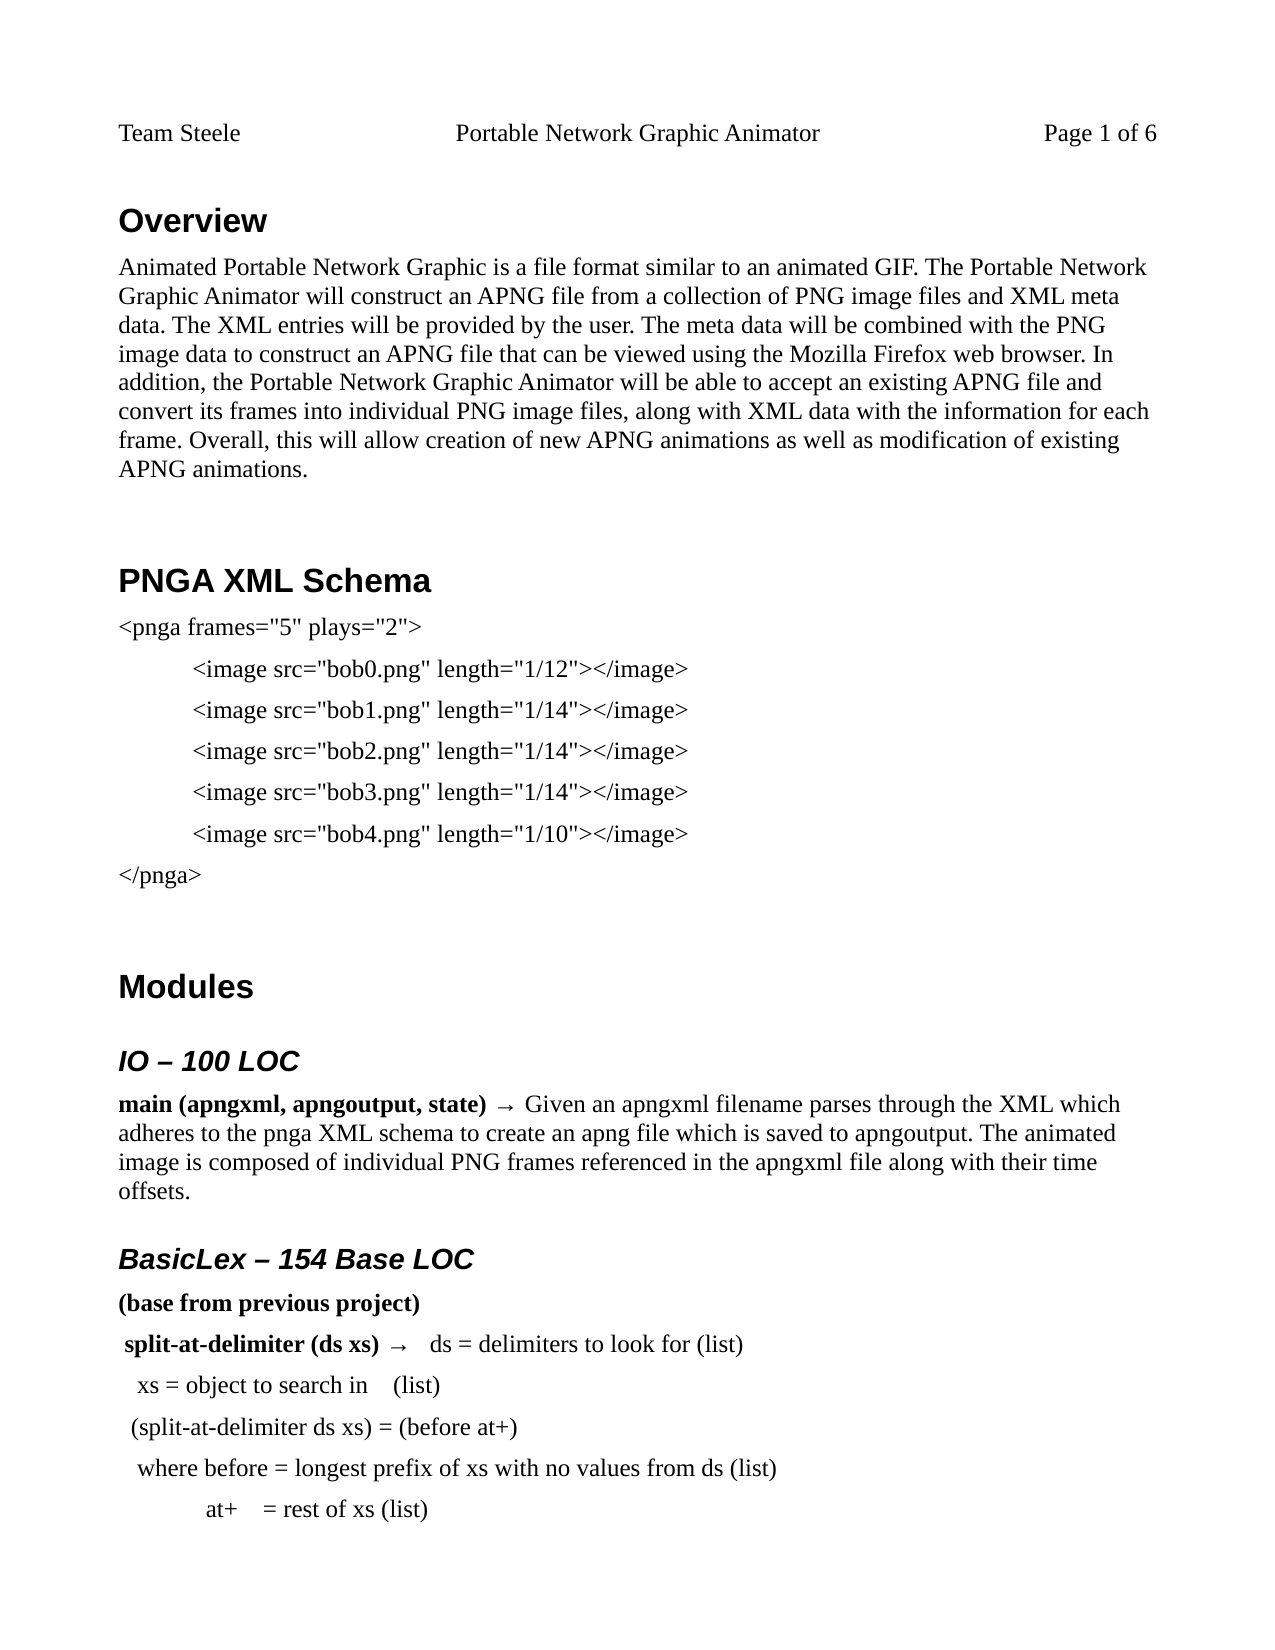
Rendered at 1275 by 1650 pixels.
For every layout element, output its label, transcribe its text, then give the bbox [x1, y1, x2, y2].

text <image src="bob1.png" length="1/14"></image> [118, 695, 1157, 724]
text (split-at-delimiter ds xs) = (before at+) [118, 1412, 1157, 1441]
text main (apngxml, apngoutput, state) → Given an apngxml filename parses through the XML which adheres to the pnga XML schema to create an apng file which is saved to apngoutput. The animated image is composed of individual PNG frames referenced in the apngxml file along with their time offsets. [118, 1089, 1157, 1204]
subtitle BasicLex – 154 Base LOC [118, 1242, 1157, 1276]
text (base from previous project) [118, 1288, 1157, 1317]
text <image src="bob4.png" length="1/10"></image> [118, 819, 1157, 847]
text <image src="bob0.png" length="1/12"></image> [118, 654, 1157, 682]
text <image src="bob3.png" length="1/14"></image> [118, 777, 1157, 806]
subtitle IO – 100 LOC [118, 1043, 1157, 1077]
text xs = object to search in (list) [118, 1371, 1157, 1399]
text split-at-delimiter (ds xs) → ds = delimiters to look for (list) [118, 1329, 1157, 1358]
text <pnga frames="5" plays="2"> [118, 612, 1157, 641]
subtitle Overview [118, 201, 1157, 240]
subtitle Modules [118, 967, 1157, 1006]
text </pnga> [118, 860, 1157, 889]
subtitle PNGA XML Schema [118, 561, 1157, 600]
text <image src="bob2.png" length="1/14"></image> [118, 736, 1157, 765]
text at+ = rest of xs (list) [118, 1494, 1157, 1523]
text where before = longest prefix of xs with no values from ds (list) [118, 1453, 1157, 1482]
text Animated Portable Network Graphic is a file format similar to an animated GIF. The Portable Network Graphic Animator will construct an APNG file from a collection of PNG image files and XML meta data. The XML entries will be provided by the user. The meta data will be combined with the PNG image data to construct an APNG file that can be viewed using the Mozilla Firefox web browser. In addition, the Portable Network Graphic Animator will be able to accept an existing APNG file and convert its frames into individual PNG image files, along with XML data with the information for each frame. Overall, this will allow creation of new APNG animations as well as modification of existing APNG animations. [118, 252, 1157, 482]
